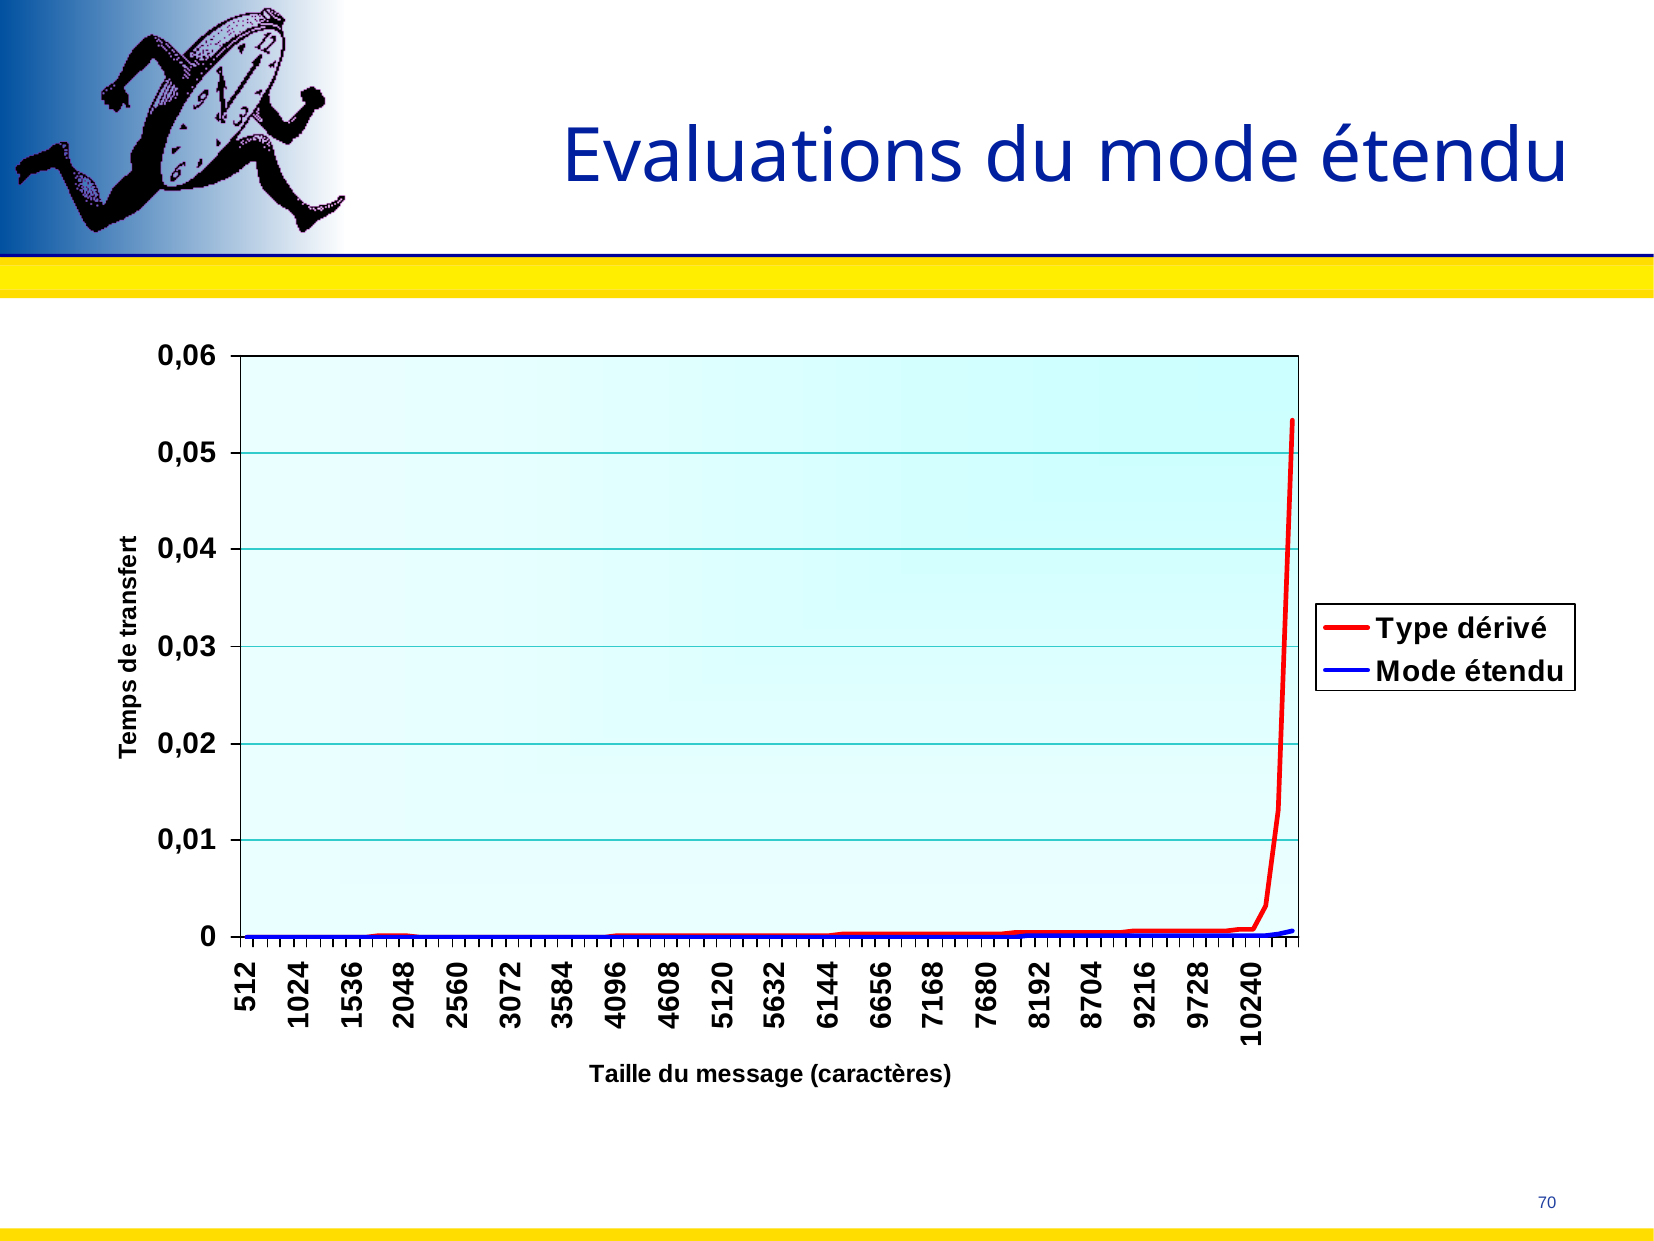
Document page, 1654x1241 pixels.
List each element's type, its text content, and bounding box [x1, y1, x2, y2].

chart [82, 307, 1590, 1123]
title Evaluations du mode étendu [372, 49, 1571, 257]
picture [14, 0, 353, 245]
